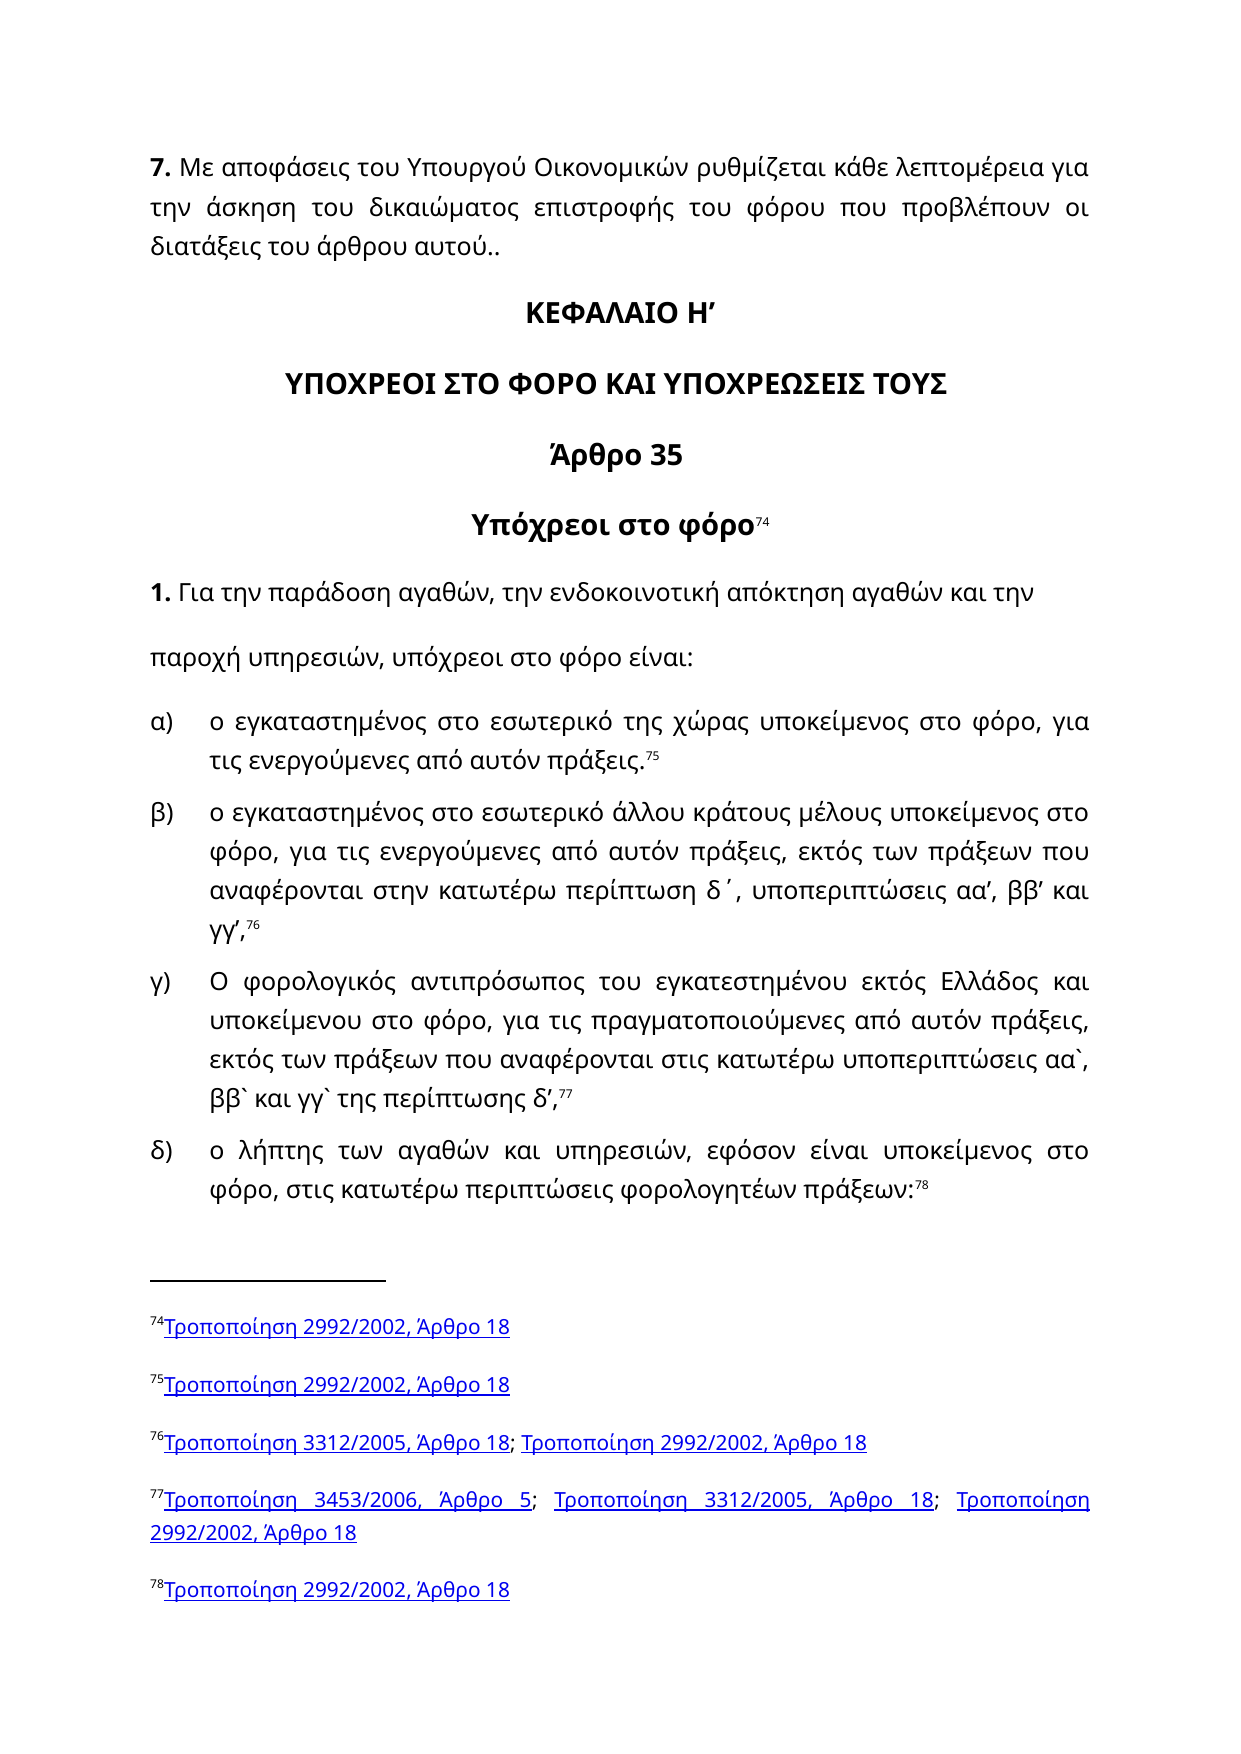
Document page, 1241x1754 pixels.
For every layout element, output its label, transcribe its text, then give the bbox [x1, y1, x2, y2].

list δ) ο λήπτης των αγαθών και υπηρεσιών, εφόσον είναι υποκείμενος στο φόρο, στις κατωτέρω περιπτώσεις φορολογητέων πράξεων: [150, 1132, 1090, 1206]
text 7. Με αποφάσεις του Υπουργού Οικονομικών ρυθμίζεται κάθε λεπτομέρεια για την άσκηση του δικαιώματος επιστροφής του φόρου που προβλέπουν οι διατάξεις του άρθρου αυτού.. [150, 150, 1090, 262]
text παροχή υπηρεσιών, υπόχρεοι στο φόρο είναι: [150, 639, 1090, 673]
list α) ο εγκαταστημένος στο εσωτερικό της χώρας υποκείμενος στο φόρο, για τις ενεργούμενες από αυτόν πράξεις. [150, 703, 1090, 777]
text Τροποποίηση 3453/2006, Άρθρο 5; Τροποποίηση 3312/2005, Άρθρο 18; Τροποποίηση 2992/2002, Άρθρο 18 [150, 1485, 1090, 1546]
list β) ο εγκαταστημένος στο εσωτερικό άλλου κράτους μέλους υποκείμενος στο φόρο, για τις ενεργούμενες από αυτόν πράξεις, εκτός των πράξεων που αναφέρονται στην κατωτέρω περίπτωση δ΄, υποπεριπτώσεις αα’, ββ’ και γγ’, [150, 794, 1090, 946]
subtitle Υπόχρεοι στο φόρο [150, 504, 1090, 544]
text Τροποποίηση 2992/2002, Άρθρο 18 [150, 1370, 1090, 1398]
subtitle ΚΕΦΑΛΑΙΟ Η’ [150, 292, 1090, 332]
list γ) Ο φορολογικός αντιπρόσωπος του εγκατεστημένου εκτός Ελλάδος και υποκείμενου στο φόρο, για τις πραγματοποιούμενες από αυτόν πράξεις, εκτός των πράξεων που αναφέρονται στις κατωτέρω υποπεριπτώσεις αα`, ββ` και γγ` της περίπτωσης δ’, [150, 963, 1090, 1115]
text Τροποποίηση 2992/2002, Άρθρο 18 [150, 1576, 1090, 1604]
subtitle ΥΠΟΧΡΕΟΙ ΣΤΟ ΦΟΡΟ ΚΑΙ ΥΠΟΧΡΕΩΣΕΙΣ ΤΟΥΣ [150, 363, 1090, 403]
text Τροποποίηση 2992/2002, Άρθρο 18 [150, 1312, 1090, 1341]
text Τροποποίηση 3312/2005, Άρθρο 18; Τροποποίηση 2992/2002, Άρθρο 18 [150, 1428, 1090, 1456]
subtitle Άρθρο 35 [150, 434, 1090, 473]
text 1. Για την παράδοση αγαθών, την ενδοκοινοτική απόκτηση αγαθών και την [150, 575, 1090, 609]
